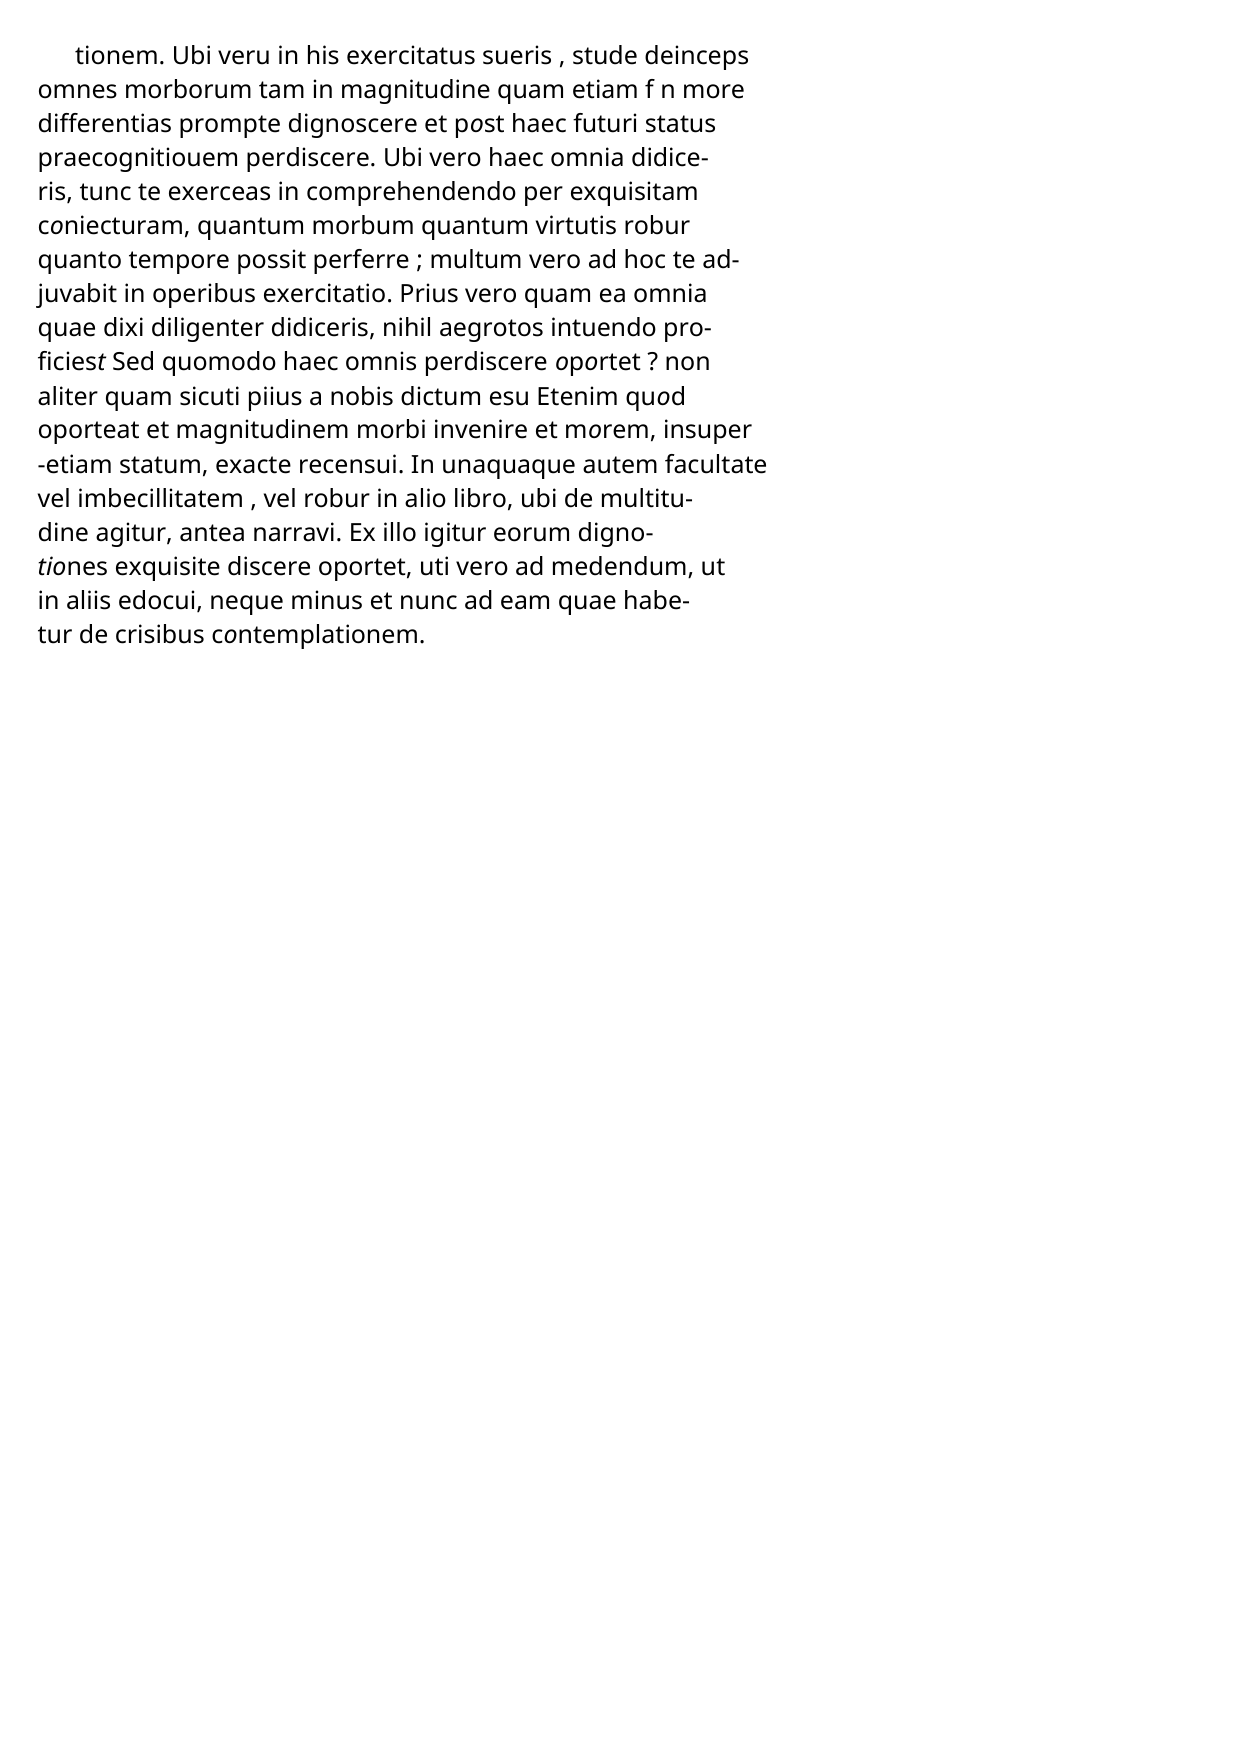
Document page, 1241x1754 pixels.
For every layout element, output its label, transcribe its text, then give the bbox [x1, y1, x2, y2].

text tionem. Ubi veru in his exercitatus sueris , stude deinceps omnes morborum tam in magnitudine quam etiam f n more differentias prompte dignoscere et post haec futuri status praecognitiouem perdiscere. Ubi vero haec omnia didice- ris, tunc te exerceas in comprehendendo per exquisitam coniecturam, quantum morbum quantum virtutis robur quanto tempore possit perferre ; multum vero ad hoc te ad- juvabit in operibus exercitatio. Prius vero quam ea omnia quae dixi diligenter didiceris, nihil aegrotos intuendo pro- ficiest Sed quomodo haec omnis perdiscere oportet ? non aliter quam sicuti piius a nobis dictum esu Etenim quod oporteat et magnitudinem morbi invenire et morem, insuper -etiam statum, exacte recensui. In unaquaque autem facultate vel imbecillitatem , vel robur in alio libro, ubi de multitu- dine agitur, antea narravi. Ex illo igitur eorum digno- tiones exquisite discere oportet, uti vero ad medendum, ut in aliis edocui, neque minus et nunc ad eam quae habe- tur de crisibus contemplationem. [37, 37, 1203, 651]
